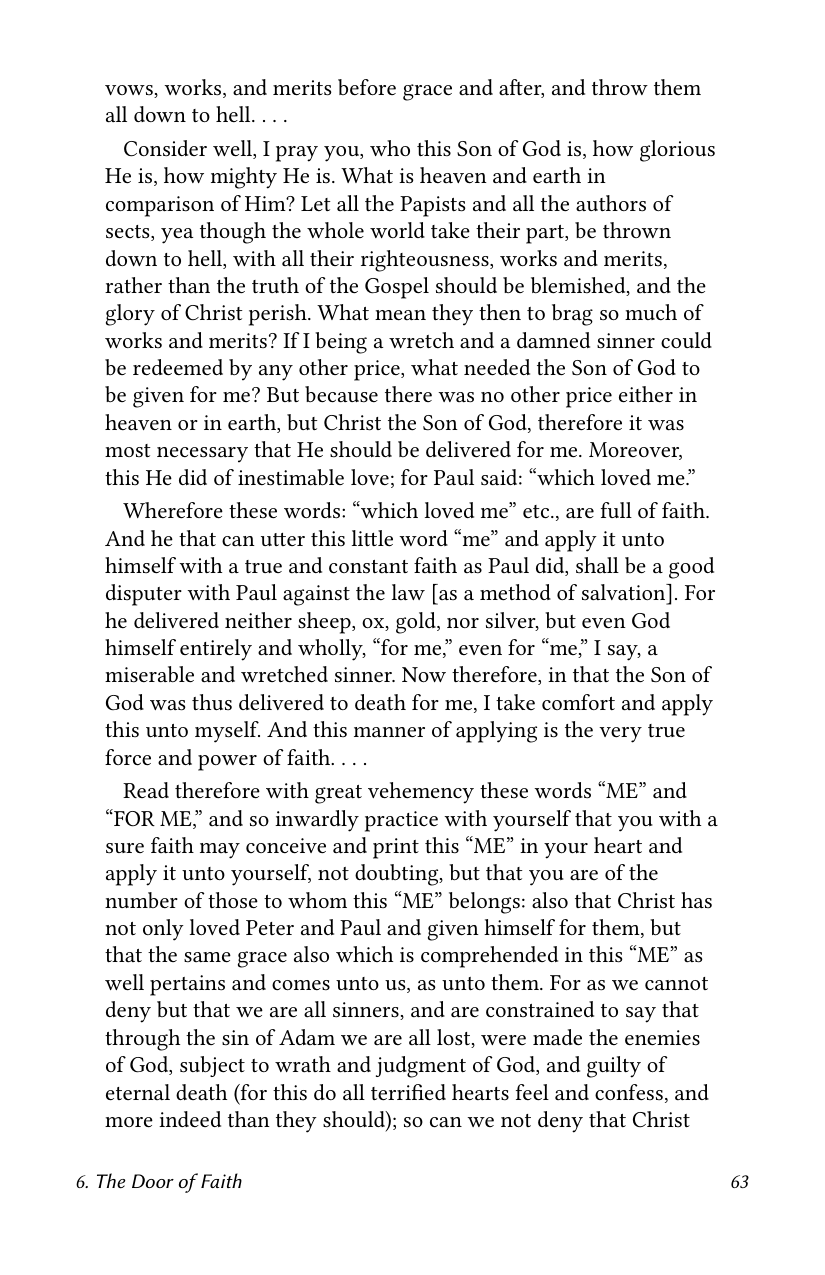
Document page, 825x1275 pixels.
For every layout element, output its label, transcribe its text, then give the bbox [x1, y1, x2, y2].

text Wherefore these words: “which loved me” etc., are full of faith. And he that can utter this little word “me” and apply it unto himself with a true and constant faith as Paul did, shall be a good disputer with Paul against the law [as a method of salvation]. For he delivered neither sheep, ox, gold, nor silver, but even God himself entirely and wholly, “for me,” even for “me,” I say, a miserable and wretched sinner. Now therefore, in that the Son of God was thus delivered to death for me, I take comfort and apply this unto myself. And this manner of applying is the very true force and power of faith. . . . [105, 498, 720, 771]
text Consider well, I pray you, who this Son of God is, how glorious He is, how mighty He is. What is heaven and earth in comparison of Him? Let all the Papists and all the authors of sects, yea though the whole world take their part, be thrown down to hell, with all their righteousness, works and merits, rather than the truth of the Gospel should be blemished, and the glory of Christ perish. What mean they then to brag so much of works and merits? If I being a wretch and a damned sinner could be redeemed by any other price, what needed the Son of God to be given for me? But because there was no other price either in heaven or in earth, but Christ the Son of God, therefore it was most necessary that He should be delivered for me. Moreover, this He did of inestimable love; for Paul said: “which loved me.” [105, 136, 720, 491]
text vows, works, and merits before grace and after, and throw them all down to hell. . . . [105, 75, 720, 128]
text Read therefore with great vehemency these words “ME” and “FOR ME,” and so inwardly practice with yourself that you with a sure faith may conceive and print this “ME” in your heart and apply it unto yourself, not doubting, but that you are of the number of those to whom this “ME” belongs: also that Christ has not only loved Peter and Paul and given himself for them, but that the same grace also which is comprehended in this “ME” as well pertains and comes unto us, as unto them. For as we cannot deny but that we are all sinners, and are constrained to say that through the sin of Adam we are all lost, were made the enemies of God, subject to wrath and judgment of God, and guilty of eternal death (for this do all terrified hearts feel and confess, and more indeed than they should); so can we not deny that Christ [105, 778, 720, 1133]
